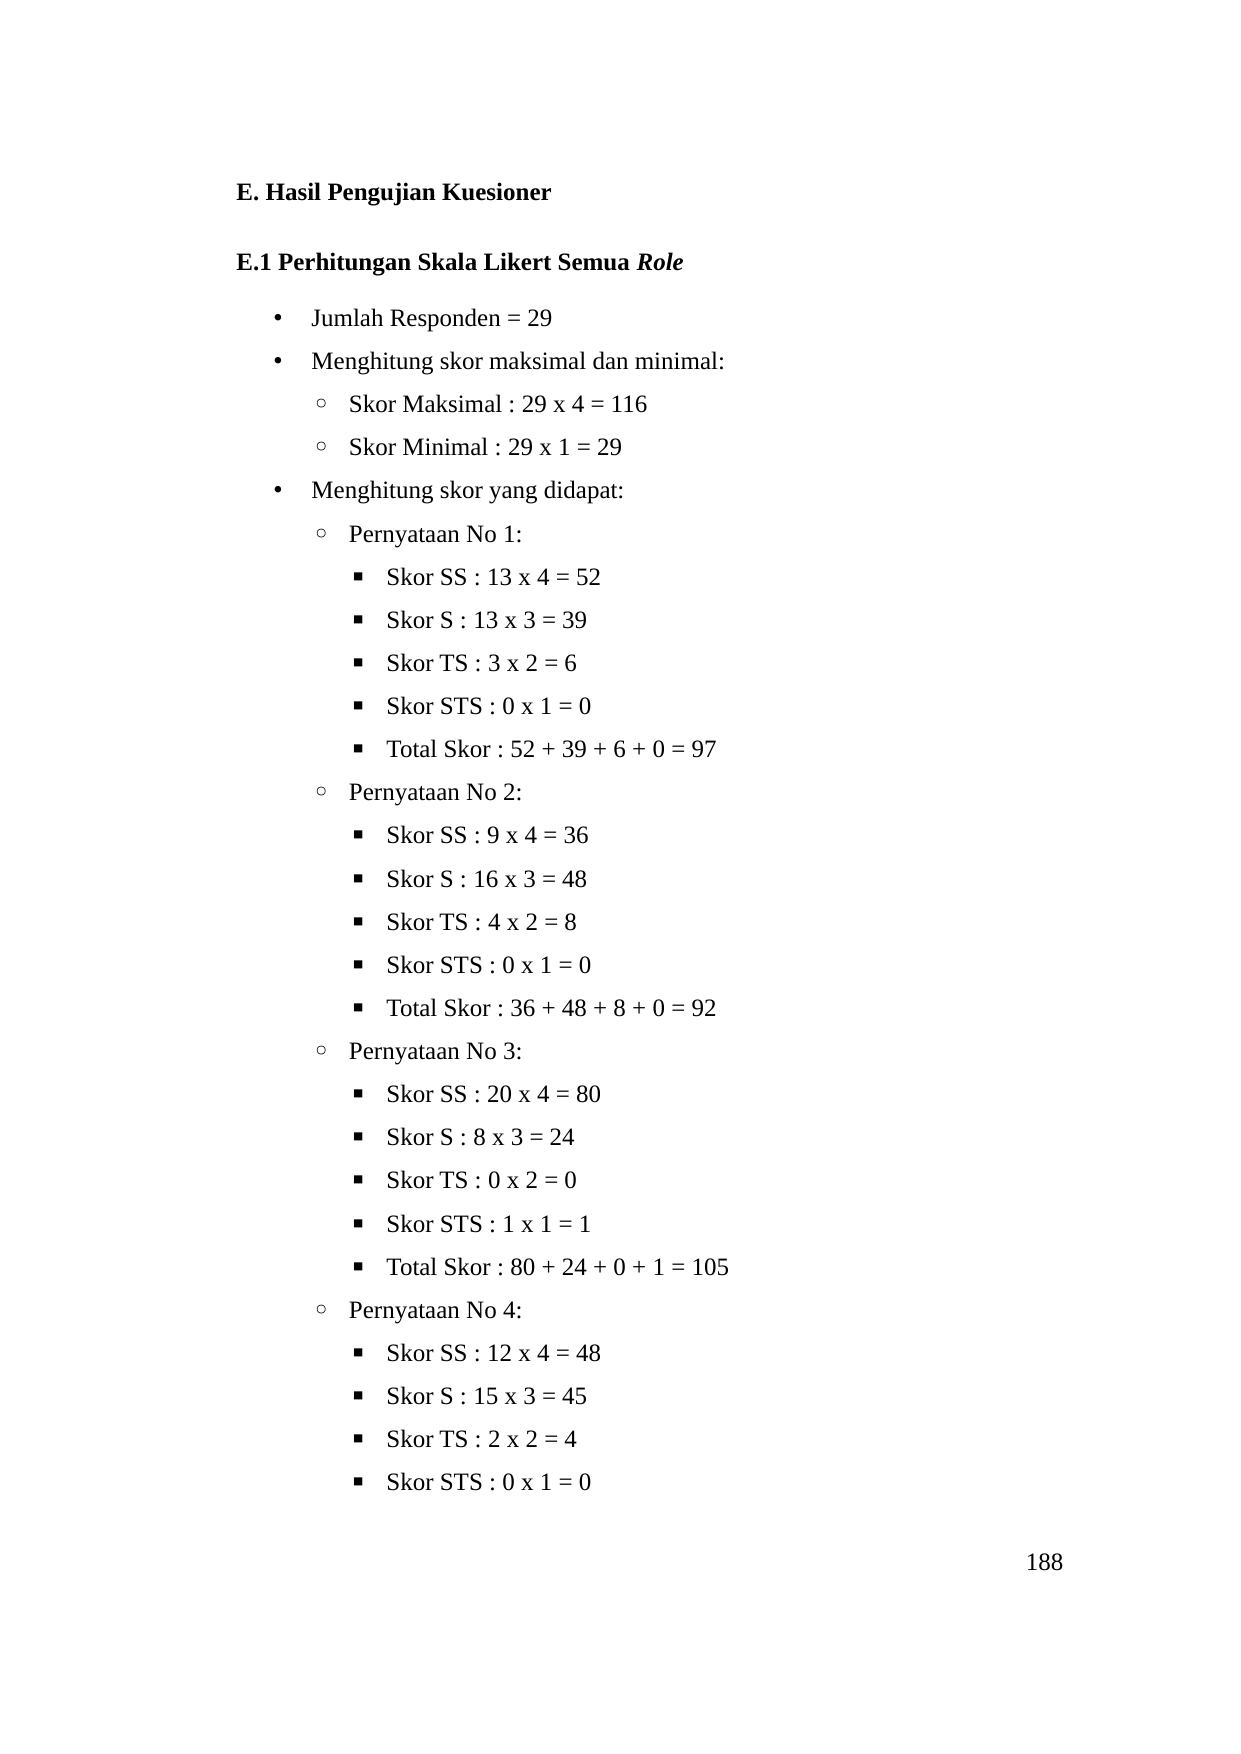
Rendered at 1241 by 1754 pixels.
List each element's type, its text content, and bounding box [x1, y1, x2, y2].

list Pernyataan No 2: [311, 777, 1063, 806]
list Menghitung skor yang didapat: [274, 476, 1063, 504]
list Skor SS : 20 x 4 = 80 [349, 1079, 1063, 1108]
list Menghitung skor maksimal dan minimal: [274, 346, 1063, 375]
list Skor SS : 12 x 4 = 48 [349, 1338, 1063, 1367]
list Total Skor : 80 + 24 + 0 + 1 = 105 [349, 1252, 1063, 1281]
list Pernyataan No 3: [311, 1036, 1063, 1065]
list Skor S : 16 x 3 = 48 [349, 864, 1063, 892]
list Skor TS : 3 x 2 = 6 [349, 648, 1063, 677]
list Jumlah Responden = 29 [274, 303, 1063, 332]
list Skor TS : 4 x 2 = 8 [349, 907, 1063, 936]
list Pernyataan No 4: [311, 1295, 1063, 1324]
list Skor S : 8 x 3 = 24 [349, 1122, 1063, 1151]
list Skor STS : 0 x 1 = 0 [349, 691, 1063, 720]
list Skor STS : 0 x 1 = 0 [349, 950, 1063, 979]
list Skor TS : 0 x 2 = 0 [349, 1166, 1063, 1194]
subtitle E. Hasil Pengujian Kuesioner [236, 177, 1063, 206]
list Skor S : 13 x 3 = 39 [349, 605, 1063, 634]
list Skor SS : 13 x 4 = 52 [349, 562, 1063, 591]
subtitle E.1 Perhitungan Skala Likert Semua Role [236, 247, 1063, 276]
list Pernyataan No 1: [311, 519, 1063, 547]
list Skor S : 15 x 3 = 45 [349, 1381, 1063, 1410]
list Total Skor : 36 + 48 + 8 + 0 = 92 [349, 993, 1063, 1022]
list Skor TS : 2 x 2 = 4 [349, 1424, 1063, 1453]
list Skor Maksimal : 29 x 4 = 116 [311, 389, 1063, 418]
list Skor Minimal : 29 x 1 = 29 [311, 432, 1063, 461]
list Skor STS : 1 x 1 = 1 [349, 1209, 1063, 1237]
list Skor STS : 0 x 1 = 0 [349, 1467, 1063, 1496]
list Skor SS : 9 x 4 = 36 [349, 821, 1063, 849]
list Total Skor : 52 + 39 + 6 + 0 = 97 [349, 734, 1063, 763]
